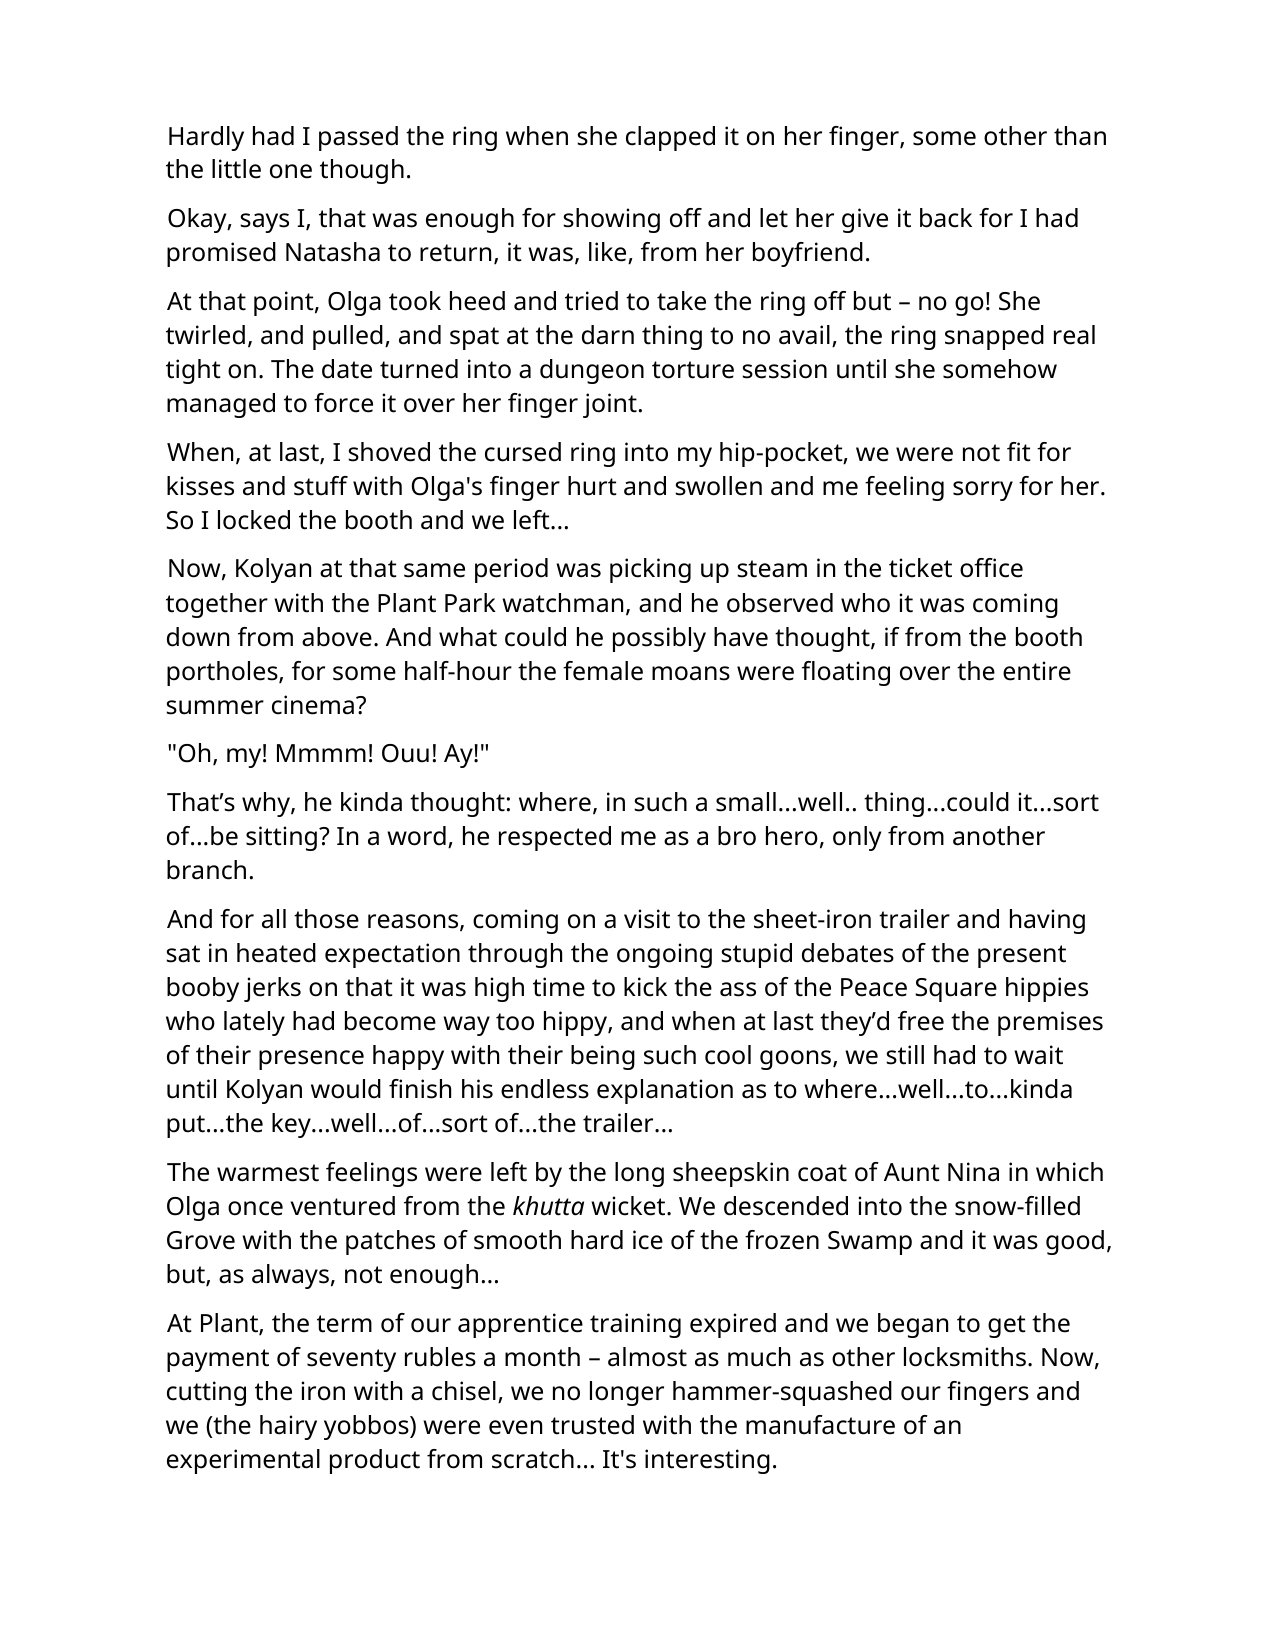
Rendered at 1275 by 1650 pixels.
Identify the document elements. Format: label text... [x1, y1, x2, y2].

text And for all those reasons, coming on a visit to the sheet-iron trailer and having sat in heated expectation through the ongoing stupid debates of the present booby jerks on that it was high time to kick the ass of the Peace Square hippies who lately had become way too hippy, and when at last they’d free the premises of their presence happy with their being such cool goons, we still had to wait until Kolyan would finish his endless explanation as to where...well...to...kinda put...the key...well...of...sort of...the trailer... [165, 901, 1118, 1140]
text Hardly had I passed the ring when she clapped it on her finger, some other than the little one though. [165, 118, 1118, 186]
text "Oh, my! Mmmm! Ouu! Ay!" [165, 736, 1118, 770]
text When, at last, I shoved the cursed ring into my hip-pocket, we were not fit for kisses and stuff with Olga's finger hurt and swollen and me feeling sorry for her. So I locked the booth and we left... [165, 434, 1118, 537]
text At Plant, the term of our apprentice training expired and we began to get the payment of seventy rubles a month – almost as much as other locksmiths. Now, cutting the iron with a chisel, we no longer hammer-squashed our fingers and we (the hairy yobbos) were even trusted with the manufacture of an experimental product from scratch... It's interesting. [165, 1305, 1118, 1476]
text Okay, says I, that was enough for showing off and let her give it back for I had promised Natasha to return, it was, like, from her boyfriend. [165, 201, 1118, 269]
text The warmest feelings were left by the long sheepskin coat of Aunt Nina in which Olga once ventured from the khutta wicket. We descended into the snow-filled Grove with the patches of smooth hard ice of the frozen Swamp and it was good, but, as always, not enough… [165, 1154, 1118, 1291]
text That’s why, he kinda thought: where, in such a small...well.. thing...could it...sort of...be sitting? In a word, he respected me as a bro hero, only from another branch. [165, 785, 1118, 887]
text Now, Kolyan at that same period was picking up steam in the ticket office together with the Plant Park watchman, and he observed who it was coming down from above. And what could he possibly have thought, if from the booth portholes, for some half-hour the female moans were floating over the entire summer cinema? [165, 551, 1118, 721]
text At that point, Olga took heed and tried to take the ring off but – no go! She twirled, and pulled, and spat at the darn thing to no avail, the ring snapped real tight on. The date turned into a dungeon torture session until she somehow managed to force it over her finger joint. [165, 283, 1118, 420]
